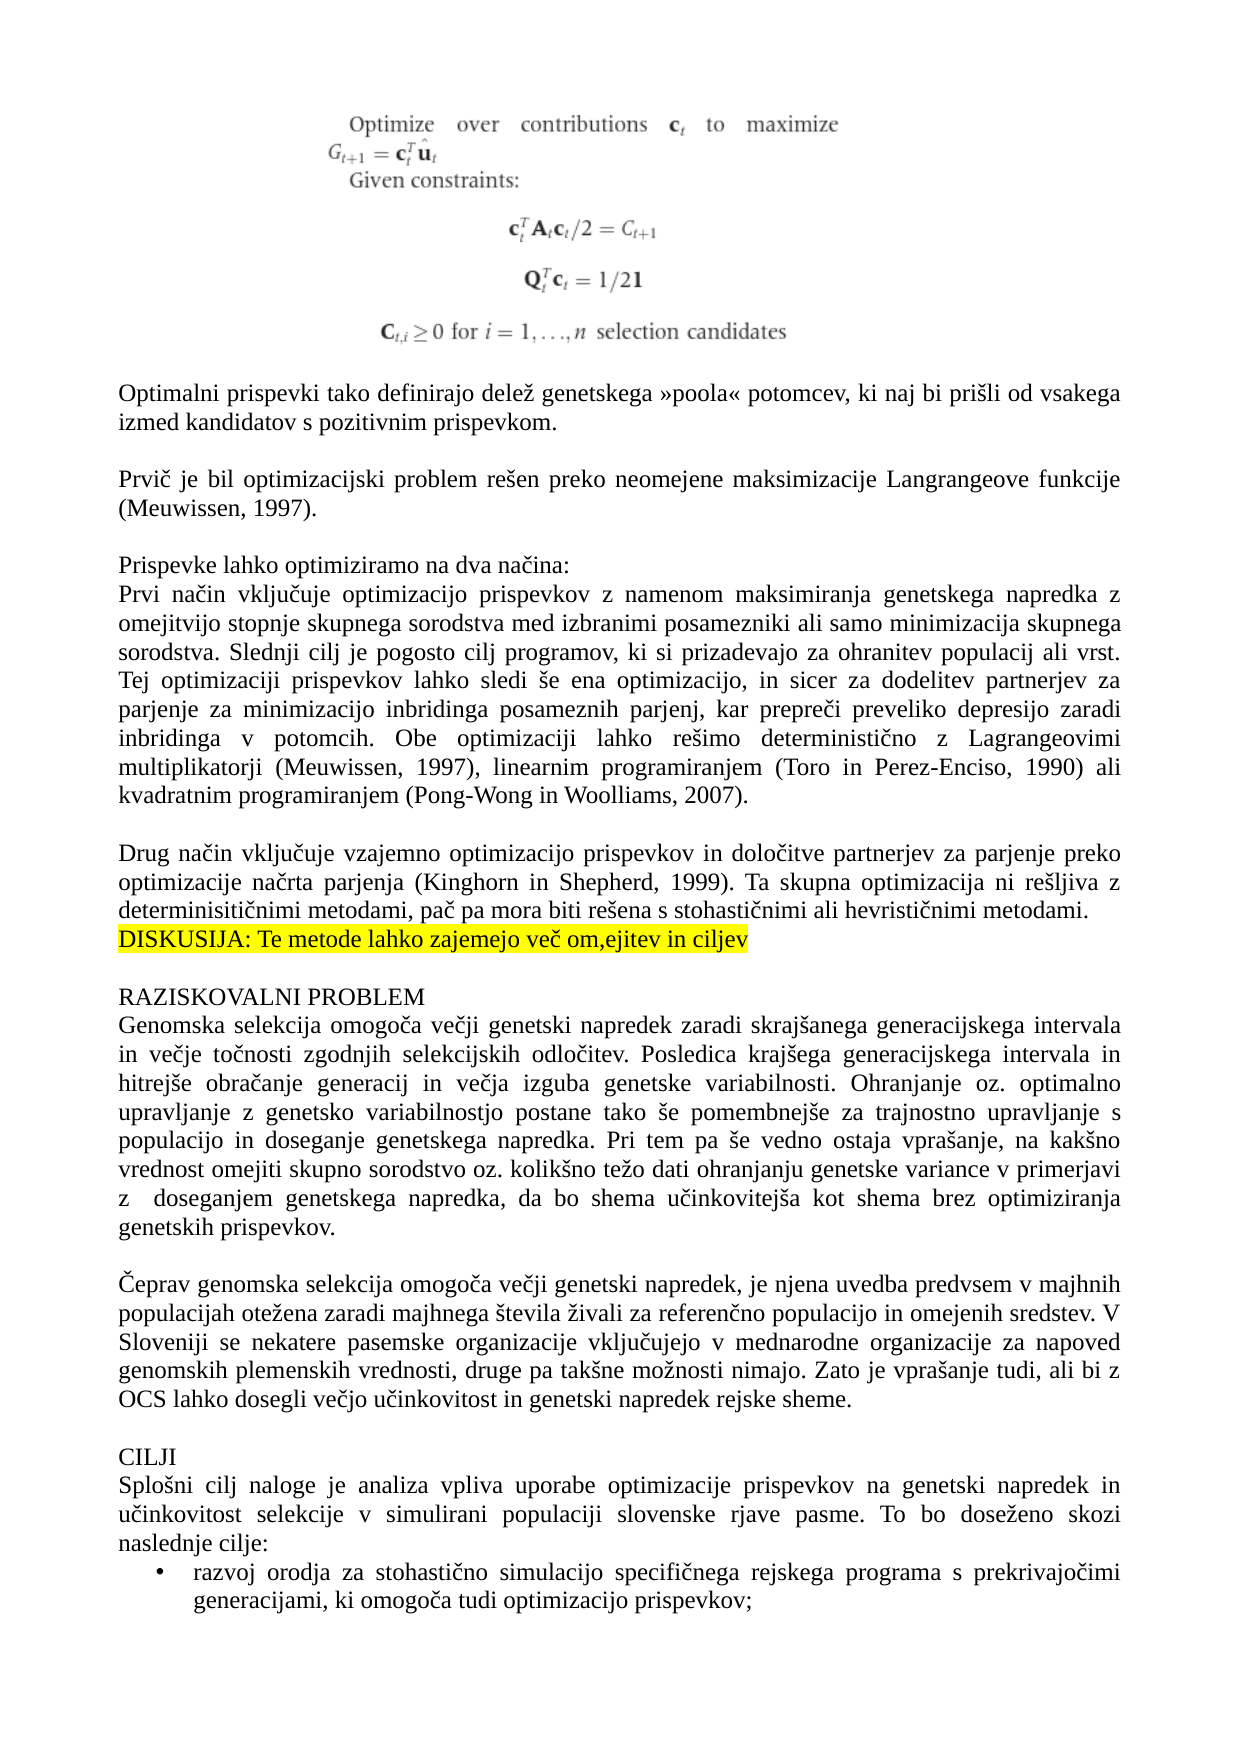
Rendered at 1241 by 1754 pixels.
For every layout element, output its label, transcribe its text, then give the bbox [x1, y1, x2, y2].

picture [318, 114, 860, 350]
text Prvi način vključuje optimizacijo prispevkov z namenom maksimiranja genetskega napredka z omejitvijo stopnje skupnega sorodstva med izbranimi posamezniki ali samo minimizacija skupnega sorodstva. Slednji cilj je pogosto cilj programov, ki si prizadevajo za ohranitev populacij ali vrst. Tej optimizaciji prispevkov lahko sledi še ena optimizacijo, in sicer za dodelitev partnerjev za parjenje za minimizacijo inbridinga posameznih parjenj, kar prepreči preveliko depresijo zaradi inbridinga v potomcih. Obe optimizaciji lahko rešimo deterministično z Lagrangeovimi multiplikatorji (Meuwissen, 1997), linearnim programiranjem (Toro in Perez-Enciso, 1990) ali kvadratnim programiranjem (Pong-Wong in Woolliams, 2007). [118, 579, 1122, 809]
text Čeprav genomska selekcija omogoča večji genetski napredek, je njena uvedba predvsem v majhnih populacijah otežena zaradi majhnega števila živali za referenčno populacijo in omejenih sredstev. V Sloveniji se nekatere pasemske organizacije vključujejo v mednarodne organizacije za napoved genomskih plemenskih vrednosti, druge pa takšne možnosti nimajo. Zato je vprašanje tudi, ali bi z OCS lahko dosegli večjo učinkovitost in genetski napredek rejske sheme. [118, 1269, 1122, 1413]
text Prvič je bil optimizacijski problem rešen preko neomejene maksimizacije Langrangeove funkcije (Meuwissen, 1997). [118, 464, 1122, 522]
text Prispevke lahko optimiziramo na dva načina: [118, 551, 1122, 579]
text Optimalni prispevki tako definirajo delež genetskega »poola« potomcev, ki naj bi prišli od vsakega izmed kandidatov s pozitivnim prispevkom. [118, 378, 1122, 436]
text CILJI [118, 1442, 1122, 1471]
text RAZISKOVALNI PROBLEM [118, 982, 1122, 1011]
list razvoj orodja za stohastično simulacijo specifičnega rejskega programa s prekrivajočimi generacijami, ki omogoča tudi optimizacijo prispevkov; [156, 1557, 1122, 1614]
text DISKUSIJA: Te metode lahko zajemejo več om,ejitev in ciljev [118, 924, 1122, 953]
text Genomska selekcija omogoča večji genetski napredek zaradi skrajšanega generacijskega intervala in večje točnosti zgodnjih selekcijskih odločitev. Posledica krajšega generacijskega intervala in hitrejše obračanje generacij in večja izguba genetske variabilnosti. Ohranjanje oz. optimalno upravljanje z genetsko variabilnostjo postane tako še pomembnejše za trajnostno upravljanje s populacijo in doseganje genetskega napredka. Pri tem pa še vedno ostaja vprašanje, na kakšno vrednost omejiti skupno sorodstvo oz. kolikšno težo dati ohranjanju genetske variance v primerjavi z doseganjem genetskega napredka, da bo shema učinkovitejša kot shema brez optimiziranja genetskih prispevkov. [118, 1011, 1122, 1241]
text Drug način vključuje vzajemno optimizacijo prispevkov in določitve partnerjev za parjenje preko optimizacije načrta parjenja (Kinghorn in Shepherd, 1999). Ta skupna optimizacija ni rešljiva z determinisitičnimi metodami, pač pa mora biti rešena s stohastičnimi ali hevrističnimi metodami. [118, 838, 1122, 924]
text Splošni cilj naloge je analiza vpliva uporabe optimizacije prispevkov na genetski napredek in učinkovitost selekcije v simulirani populaciji slovenske rjave pasme. To bo doseženo skozi naslednje cilje: [118, 1471, 1122, 1557]
